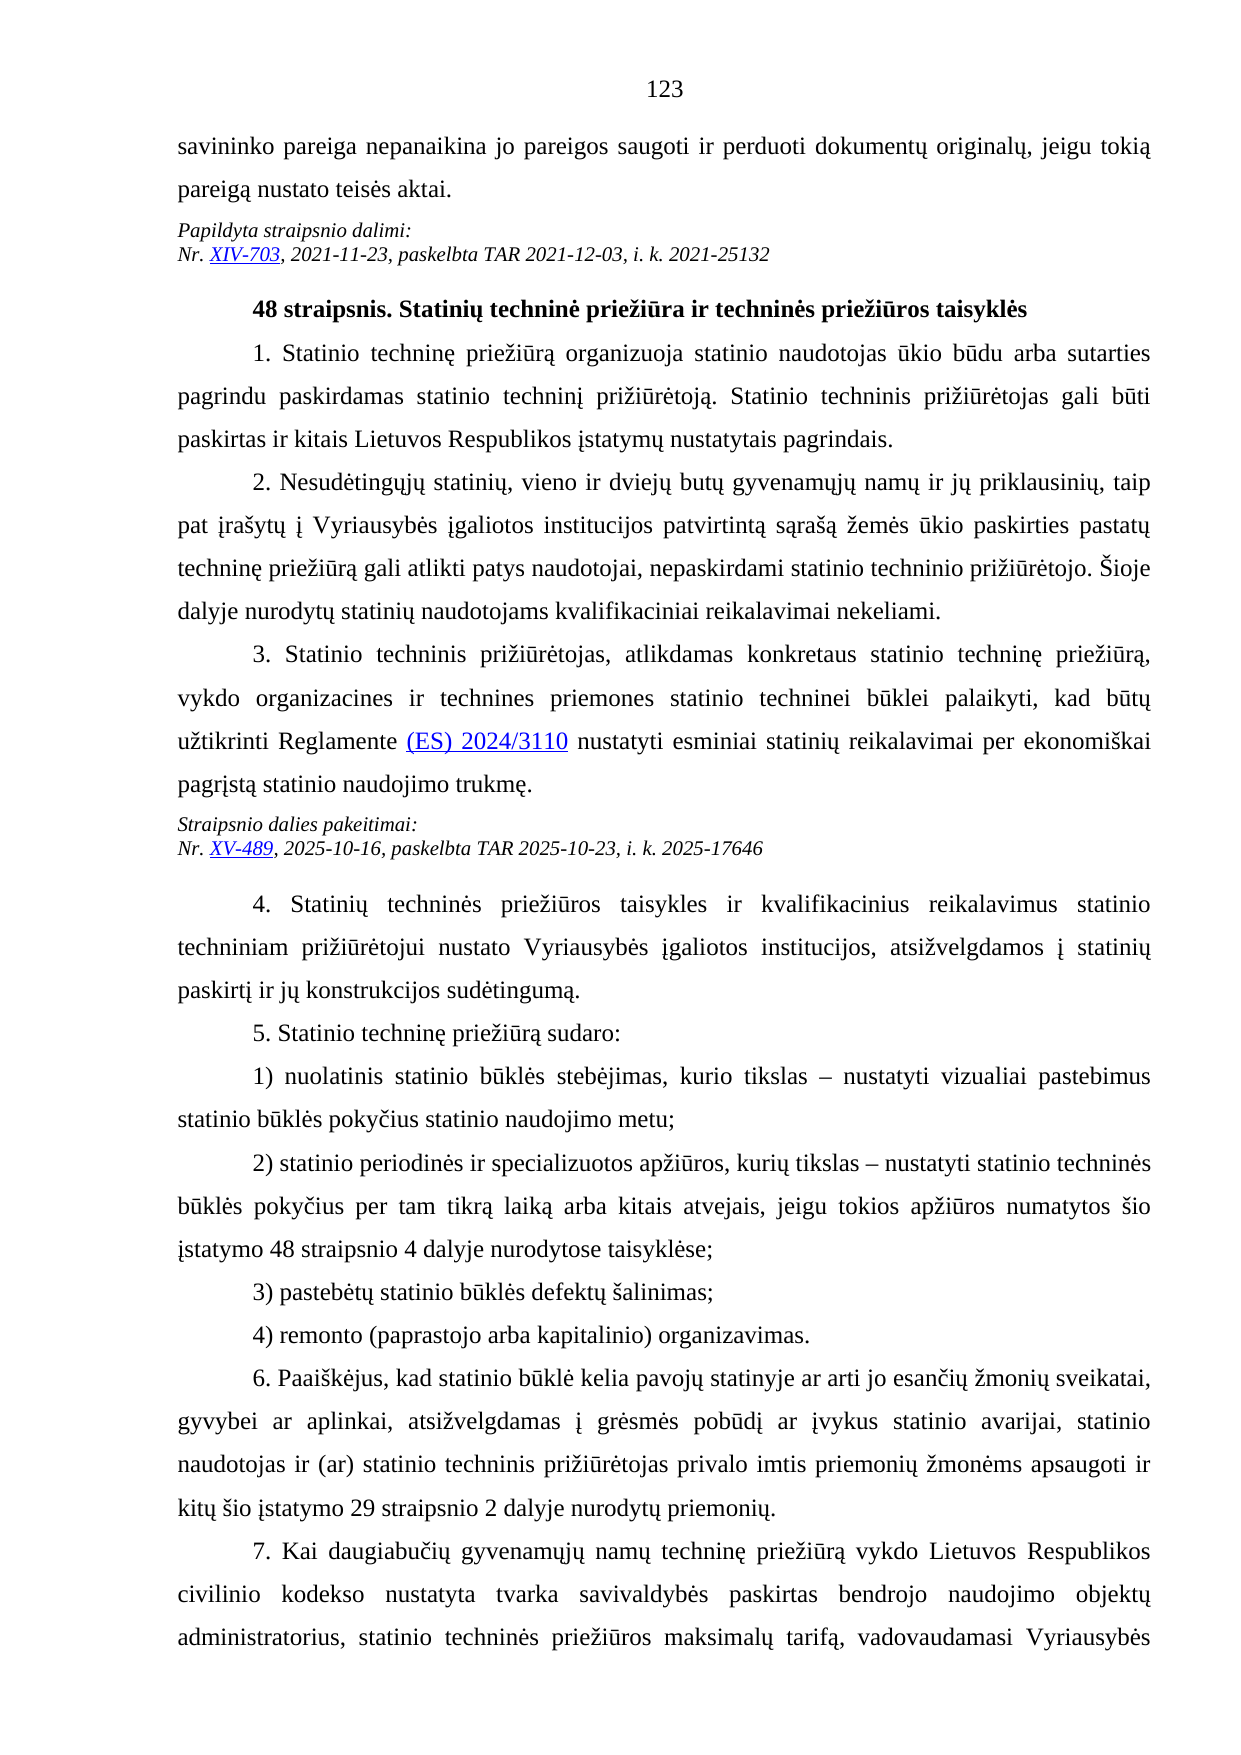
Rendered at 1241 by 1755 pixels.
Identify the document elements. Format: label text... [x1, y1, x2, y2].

text 6. Paaiškėjus, kad statinio būklė kelia pavojų statinyje ar arti jo esančių žmonių sveikatai, gyvybei ar aplinkai, atsižvelgdamas į grėsmės pobūdį ar įvykus statinio avarijai, statinio naudotojas ir (ar) statinio techninis prižiūrėtojas privalo imtis priemonių žmonėms apsaugoti ir kitų šio įstatymo 29 straipsnio 2 dalyje nurodytų priemonių. [177, 1363, 1152, 1521]
text Straipsnio dalies pakeitimai: [177, 812, 1152, 836]
text 2) statinio periodinės ir specializuotos apžiūros, kurių tikslas – nustatyti statinio techninės būklės pokyčius per tam tikrą laiką arba kitais atvejais, jeigu tokios apžiūros numatytos šio įstatymo 48 straipsnio 4 dalyje nurodytose taisyklėse; [177, 1148, 1152, 1263]
text 4) remonto (paprastojo arba kapitalinio) organizavimas. [177, 1320, 1152, 1349]
text savininko pareiga nepanaikina jo pareigos saugoti ir perduoti dokumentų originalų, jeigu tokią pareigą nustato teisės aktai. [177, 131, 1152, 203]
text Nr. XIV-703, 2021-11-23, paskelbta TAR 2021-12-03, i. k. 2021-25132 [177, 242, 1152, 266]
text 1) nuolatinis statinio būklės stebėjimas, kurio tikslas – nustatyti vizualiai pastebimus statinio būklės pokyčius statinio naudojimo metu; [177, 1061, 1152, 1133]
text 5. Statinio techninę priežiūrą sudaro: [177, 1018, 1152, 1047]
text Papildyta straipsnio dalimi: [177, 218, 1152, 242]
text 3. Statinio techninis prižiūrėtojas, atlikdamas konkretaus statinio techninę priežiūrą, vykdo organizacines ir technines priemones statinio techninei būklei palaikyti, kad būtų užtikrinti Reglamente (ES) 2024/3110 nustatyti esminiai statinių reikalavimai per ekonomiškai pagrįstą statinio naudojimo trukmę. [177, 639, 1152, 798]
text 4. Statinių techninės priežiūros taisykles ir kvalifikacinius reikalavimus statinio techniniam prižiūrėtojui nustato Vyriausybės įgaliotos institucijos, atsižvelgdamos į statinių paskirtį ir jų konstrukcijos sudėtingumą. [177, 889, 1152, 1004]
text 48 straipsnis. Statinių techninė priežiūra ir techninės priežiūros taisyklės [177, 294, 1152, 323]
text 7. Kai daugiabučių gyvenamųjų namų techninę priežiūrą vykdo Lietuvos Respublikos civilinio kodekso nustatyta tvarka savivaldybės paskirtas bendrojo naudojimo objektų administratorius, statinio techninės priežiūros maksimalų tarifą, vadovaudamasi Vyriausybės [177, 1536, 1152, 1651]
text 1. Statinio techninę priežiūrą organizuoja statinio naudotojas ūkio būdu arba sutarties pagrindu paskirdamas statinio techninį prižiūrėtoją. Statinio techninis prižiūrėtojas gali būti paskirtas ir kitais Lietuvos Respublikos įstatymų nustatytais pagrindais. [177, 338, 1152, 453]
text 2. Nesudėtingųjų statinių, vieno ir dviejų butų gyvenamųjų namų ir jų priklausinių, taip pat įrašytų į Vyriausybės įgaliotos institucijos patvirtintą sąrašą žemės ūkio paskirties pastatų techninę priežiūrą gali atlikti patys naudotojai, nepaskirdami statinio techninio prižiūrėtojo. Šioje dalyje nurodytų statinių naudotojams kvalifikaciniai reikalavimai nekeliami. [177, 467, 1152, 625]
text Nr. XV-489, 2025-10-16, paskelbta TAR 2025-10-23, i. k. 2025-17646 [177, 836, 1152, 860]
text 3) pastebėtų statinio būklės defektų šalinimas; [177, 1277, 1152, 1306]
